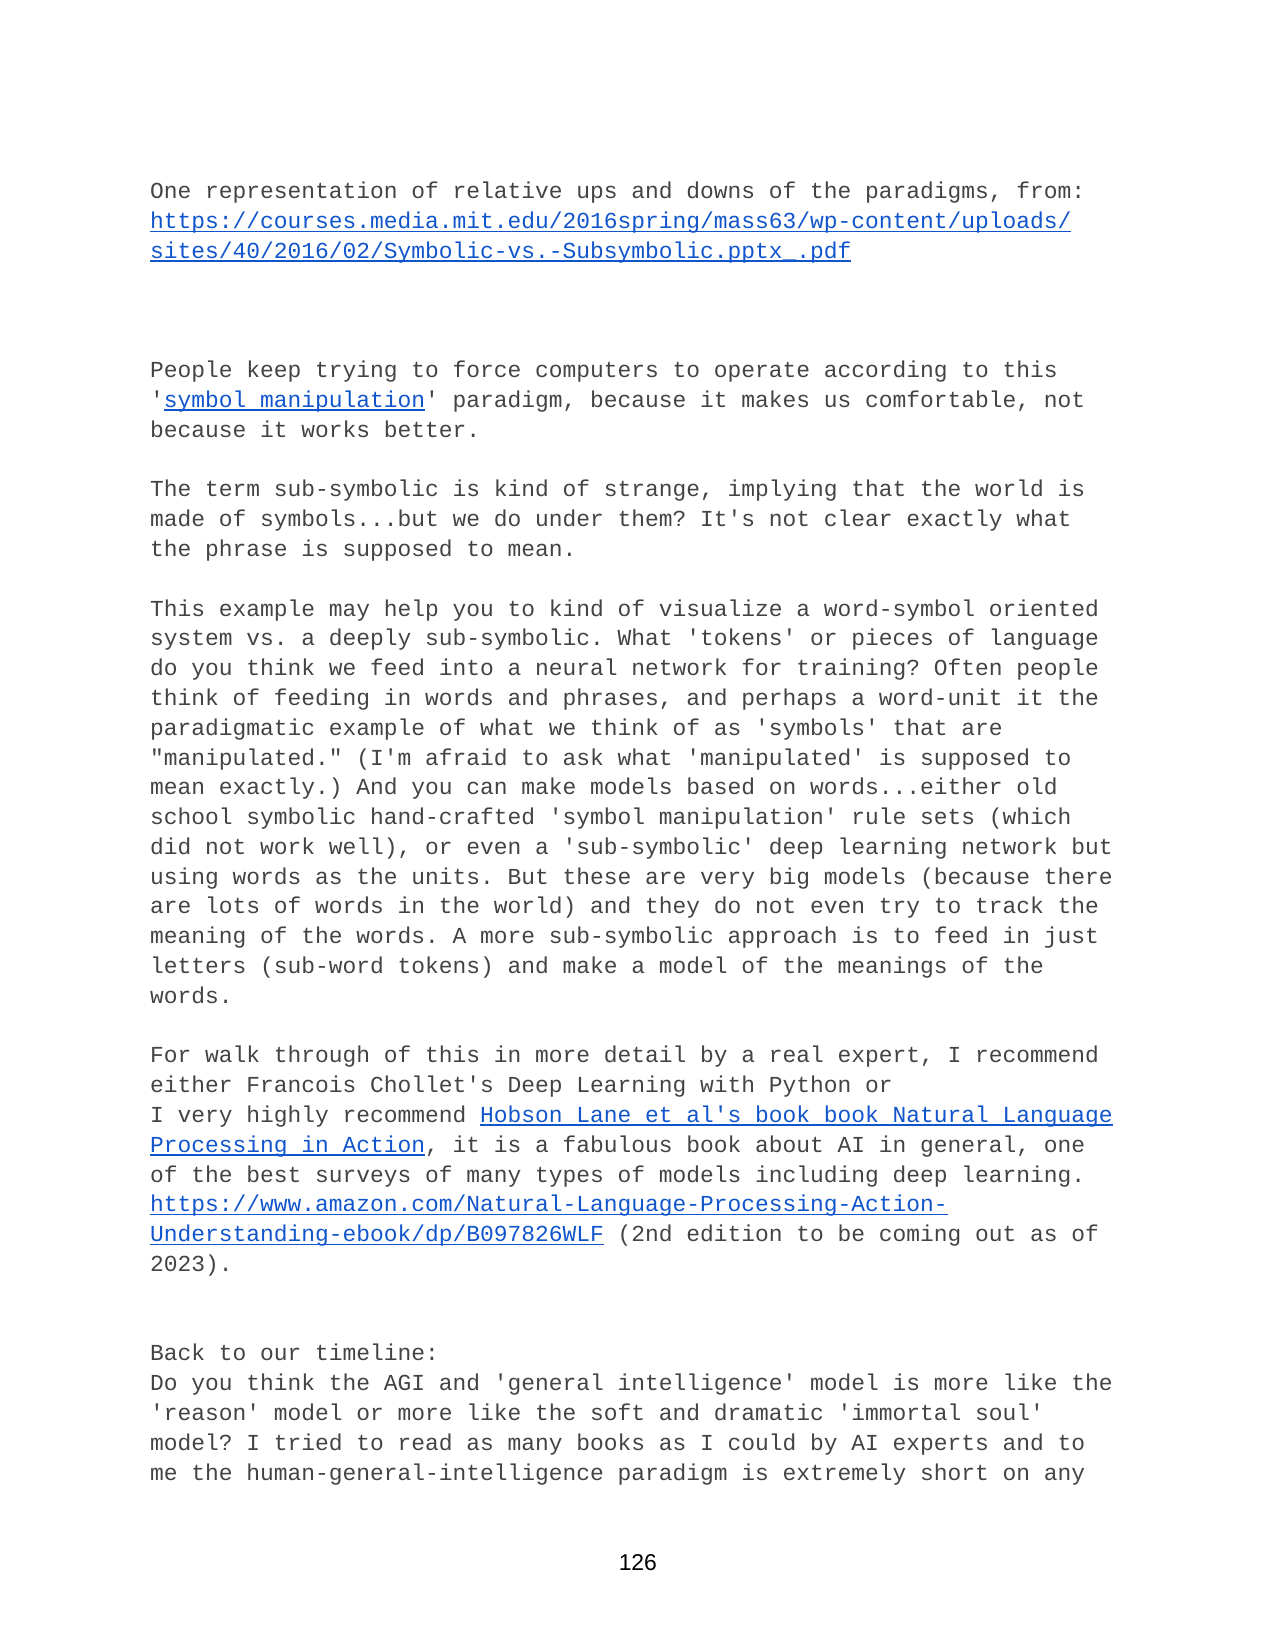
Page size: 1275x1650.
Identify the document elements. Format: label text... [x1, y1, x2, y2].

text The term sub-symbolic is kind of strange, implying that the world is made of symbols...but we do under them? It's not clear exactly what the phrase is supposed to mean. [150, 478, 1125, 563]
text People keep trying to force computers to operate according to this 'symbol manipulation' paradigm, because it makes us comfortable, not because it works better. [150, 358, 1125, 444]
text One representation of relative ups and downs of the paradigms, from: https://courses.media.mit.edu/2016spring/mass63/wp-content/uploads/sites/40/2016/02/Symbolic-vs.-Subsymbolic.pptx_.pdf [150, 180, 1125, 265]
text Back to our timeline: [150, 1342, 1125, 1368]
text I very highly recommend Hobson Lane et al's book book Natural Language Processing in Action, it is a fabulous book about AI in general, one of the best surveys of many types of models including deep learning. [150, 1103, 1125, 1189]
text This example may help you to kind of visualize a word-symbol oriented system vs. a deeply sub-symbolic. What 'tokens' or pieces of language do you think we feed into a neural network for training? Often people think of feeding in words and phrases, and perhaps a word-unit it the paradigmatic example of what we think of as 'symbols' that are "manipulated." (I'm afraid to ask what 'manipulated' is supposed to mean exactly.) And you can make models based on words...either old school symbolic hand-crafted 'symbol manipulation' rule sets (which did not work well), or even a 'sub-symbolic' deep learning network but using words as the units. But these are very big models (because there are lots of words in the world) and they do not even try to track the meaning of the words. A more sub-symbolic approach is to feed in just letters (sub-word tokens) and make a model of the meanings of the words. [150, 597, 1125, 1010]
text For walk through of this in more detail by a real expert, I recommend either Francois Chollet's Deep Learning with Python or [150, 1044, 1125, 1099]
text https://www.amazon.com/Natural-Language-Processing-Action-Understanding-ebook/dp/B097826WLF (2nd edition to be coming out as of 2023). [150, 1193, 1125, 1278]
text Do you think the AGI and 'general intelligence' model is more like the 'reason' model or more like the soft and dramatic 'immortal soul' model? I tried to read as many books as I could by AI experts and to me the human-general-intelligence paradigm is extremely short on any [150, 1371, 1125, 1487]
